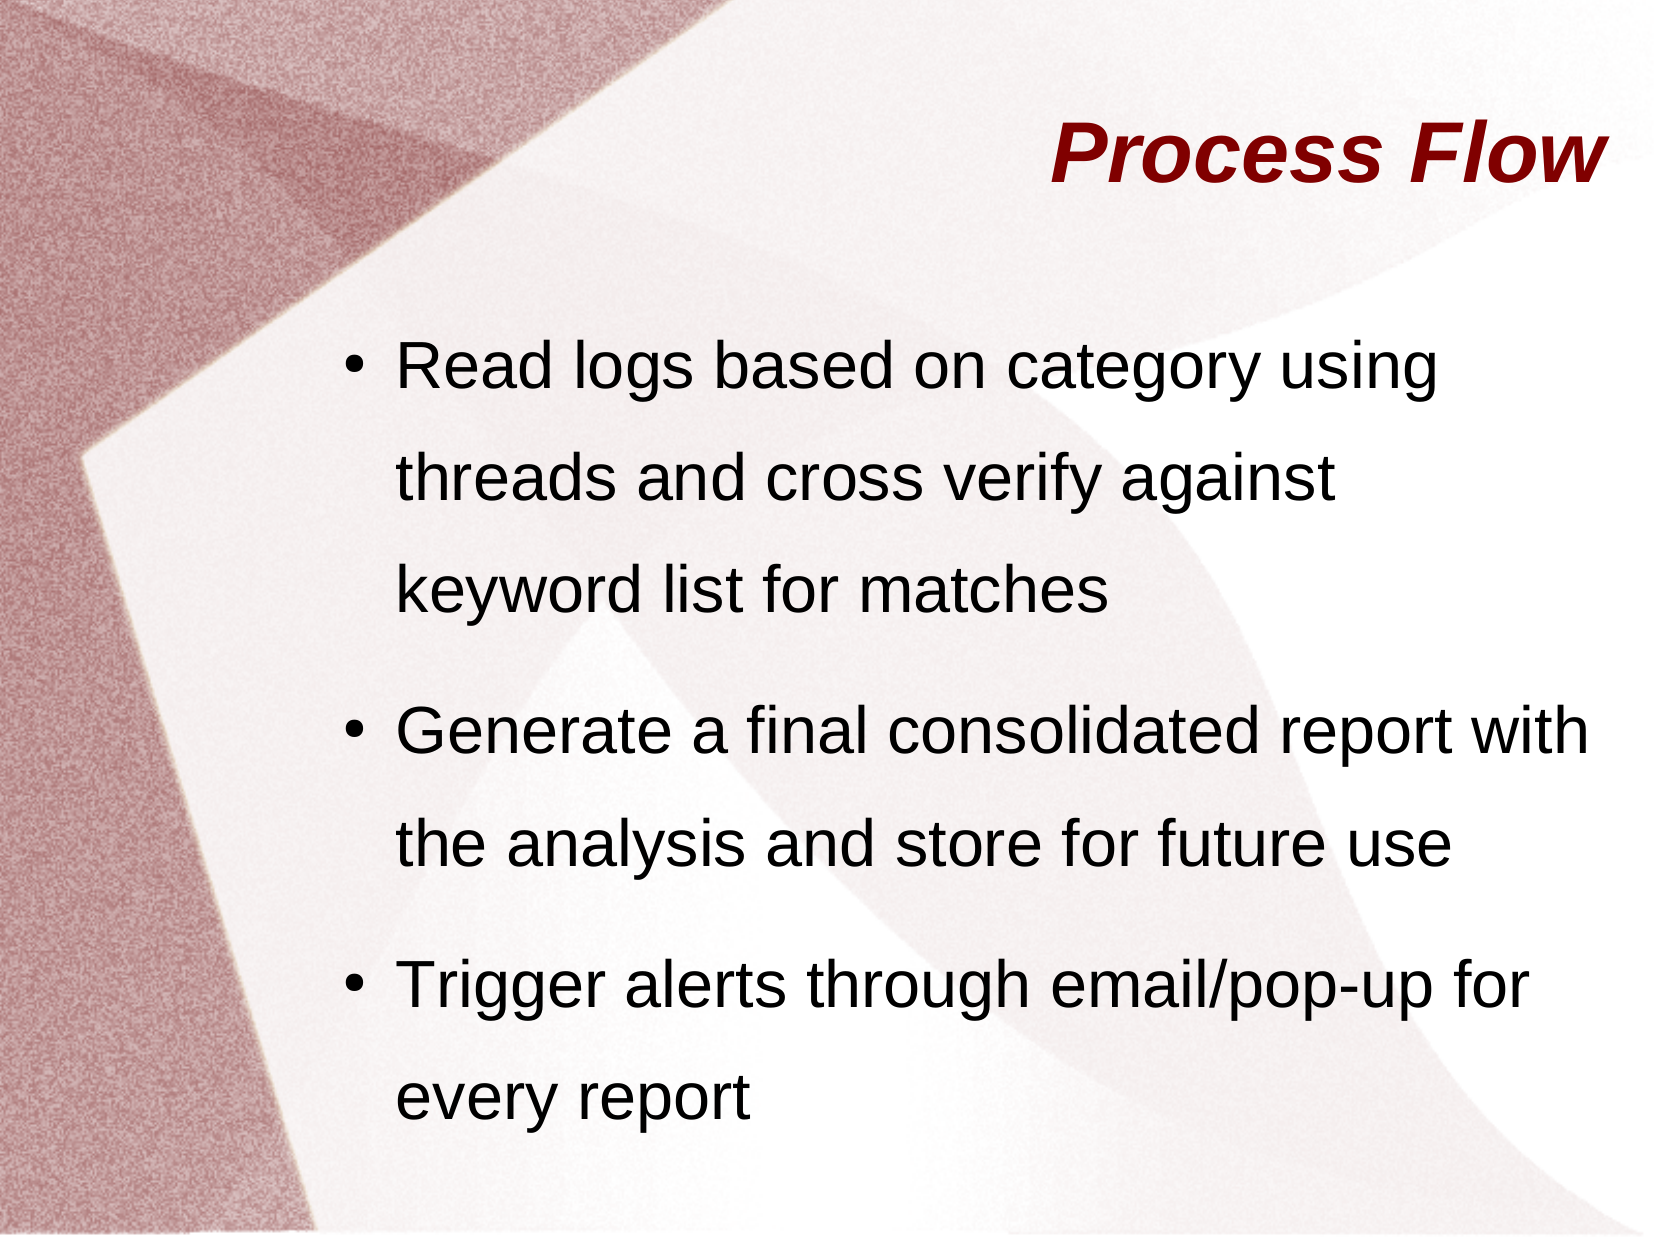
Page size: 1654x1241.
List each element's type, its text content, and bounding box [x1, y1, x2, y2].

title Process Flow [596, 49, 1607, 257]
picture [0, 0, 1654, 1241]
list Read logs based on category using threads and cross verify against keyword list for matches Generate a final consolidated report with the analysis and store for future use Trigger alerts through email/pop-up for every report [324, 290, 1601, 1097]
